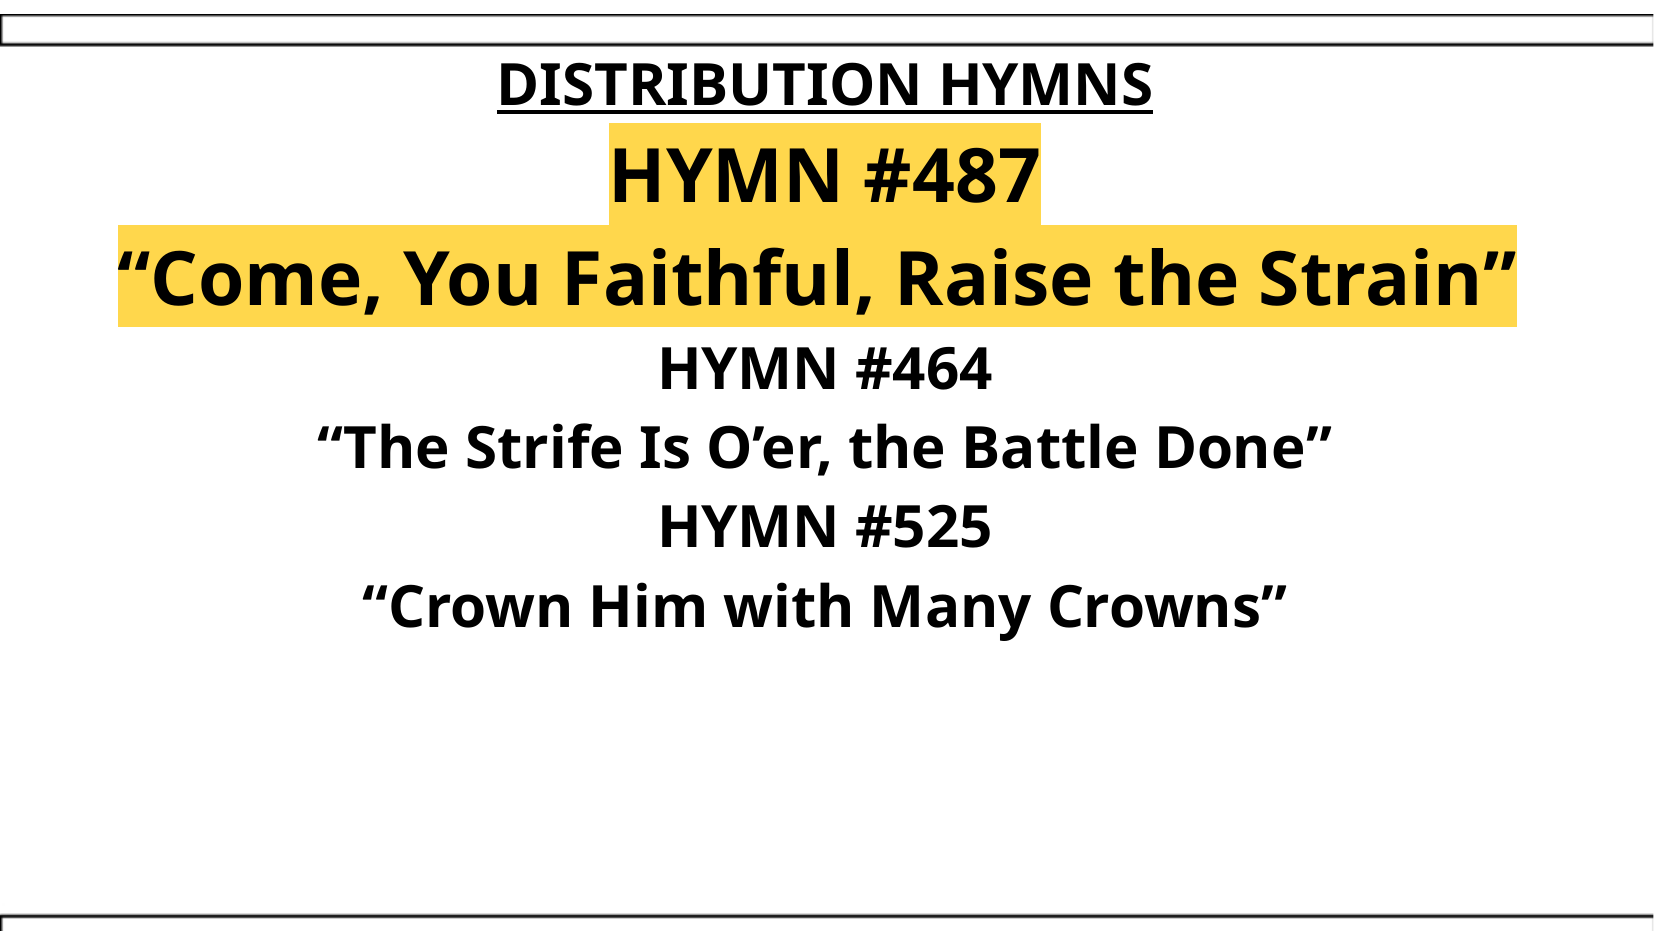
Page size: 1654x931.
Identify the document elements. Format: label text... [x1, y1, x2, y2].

text_box DISTRIBUTION HYMNS HYMN #487 “Come, You Faithful, Raise the Strain” HYMN #464 “The Strife Is O’er, the Battle Done” HYMN #525 “Crown Him with Many Crowns” [60, 35, 1591, 637]
picture [0, 14, 1654, 931]
